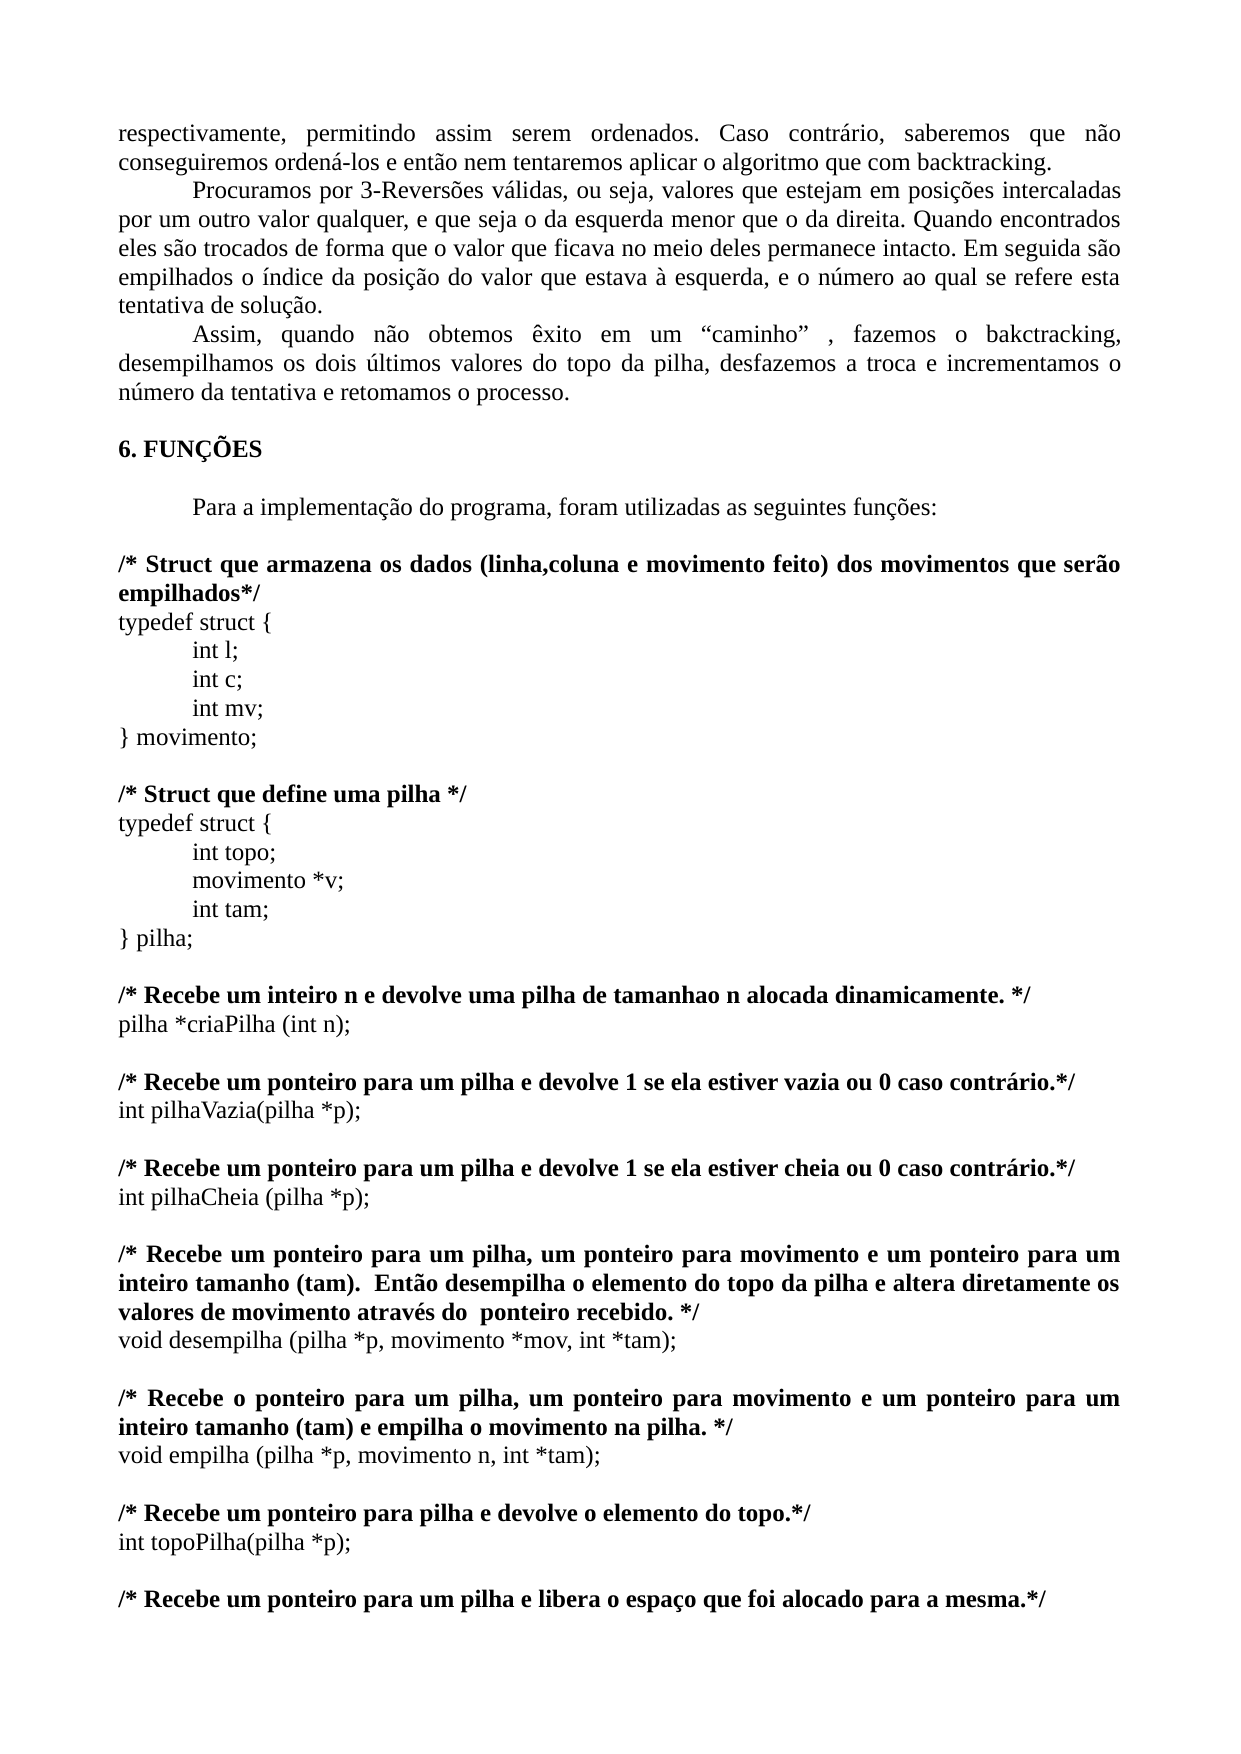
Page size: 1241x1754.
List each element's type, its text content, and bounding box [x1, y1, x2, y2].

text 6. FUNÇÕES [118, 434, 1122, 463]
text typedef struct { [118, 808, 1122, 837]
text int c; [118, 664, 1122, 693]
text typedef struct { [118, 607, 1122, 636]
text respectivamente, permitindo assim serem ordenados. Caso contrário, saberemos que não conseguiremos ordená-los e então nem tentaremos aplicar o algoritmo que com backtracking. [118, 118, 1122, 176]
text /* Struct que armazena os dados (linha,coluna e movimento feito) dos movimentos que serão empilhados*/ [118, 549, 1122, 607]
text /* Recebe o ponteiro para um pilha, um ponteiro para movimento e um ponteiro para um inteiro tamanho (tam) e empilha o movimento na pilha. */ [118, 1383, 1122, 1441]
text int pilhaCheia (pilha *p); [118, 1182, 1122, 1211]
text int mv; [118, 693, 1122, 722]
text } pilha; [118, 923, 1122, 952]
text /* Recebe um ponteiro para um pilha e devolve 1 se ela estiver vazia ou 0 caso contrário.*/ [118, 1067, 1122, 1096]
text pilha *criaPilha (int n); [118, 1009, 1122, 1038]
text /* Recebe um ponteiro para um pilha, um ponteiro para movimento e um ponteiro para um inteiro tamanho (tam). Então desempilha o elemento do topo da pilha e altera diretamente os valores de movimento através do ponteiro recebido. */ [118, 1239, 1122, 1326]
text /* Struct que define uma pilha */ [118, 779, 1122, 808]
text Procuramos por 3-Reversões válidas, ou seja, valores que estejam em posições intercaladas por um outro valor qualquer, e que seja o da esquerda menor que o da direita. Quando encontrados eles são trocados de forma que o valor que ficava no meio deles permanece intacto. Em seguida são empilhados o índice da posição do valor que estava à esquerda, e o número ao qual se refere esta tentativa de solução. [118, 176, 1122, 319]
text Para a implementação do programa, foram utilizadas as seguintes funções: [118, 492, 1122, 521]
text void desempilha (pilha *p, movimento *mov, int *tam); [118, 1326, 1122, 1354]
text /* Recebe um inteiro n e devolve uma pilha de tamanhao n alocada dinamicamente. */ [118, 981, 1122, 1009]
text int topoPilha(pilha *p); [118, 1527, 1122, 1556]
text int tam; [118, 894, 1122, 923]
text void empilha (pilha *p, movimento n, int *tam); [118, 1441, 1122, 1469]
text /* Recebe um ponteiro para um pilha e devolve 1 se ela estiver cheia ou 0 caso contrário.*/ [118, 1153, 1122, 1182]
text movimento *v; [118, 866, 1122, 894]
text int topo; [118, 837, 1122, 866]
text int l; [118, 636, 1122, 664]
text Assim, quando não obtemos êxito em um “caminho” , fazemos o bakctracking, desempilhamos os dois últimos valores do topo da pilha, desfazemos a troca e incrementamos o número da tentativa e retomamos o processo. [118, 319, 1122, 406]
text /* Recebe um ponteiro para um pilha e libera o espaço que foi alocado para a mesma.*/ [118, 1584, 1122, 1613]
text /* Recebe um ponteiro para pilha e devolve o elemento do topo.*/ [118, 1498, 1122, 1527]
text int pilhaVazia(pilha *p); [118, 1096, 1122, 1124]
text } movimento; [118, 722, 1122, 751]
